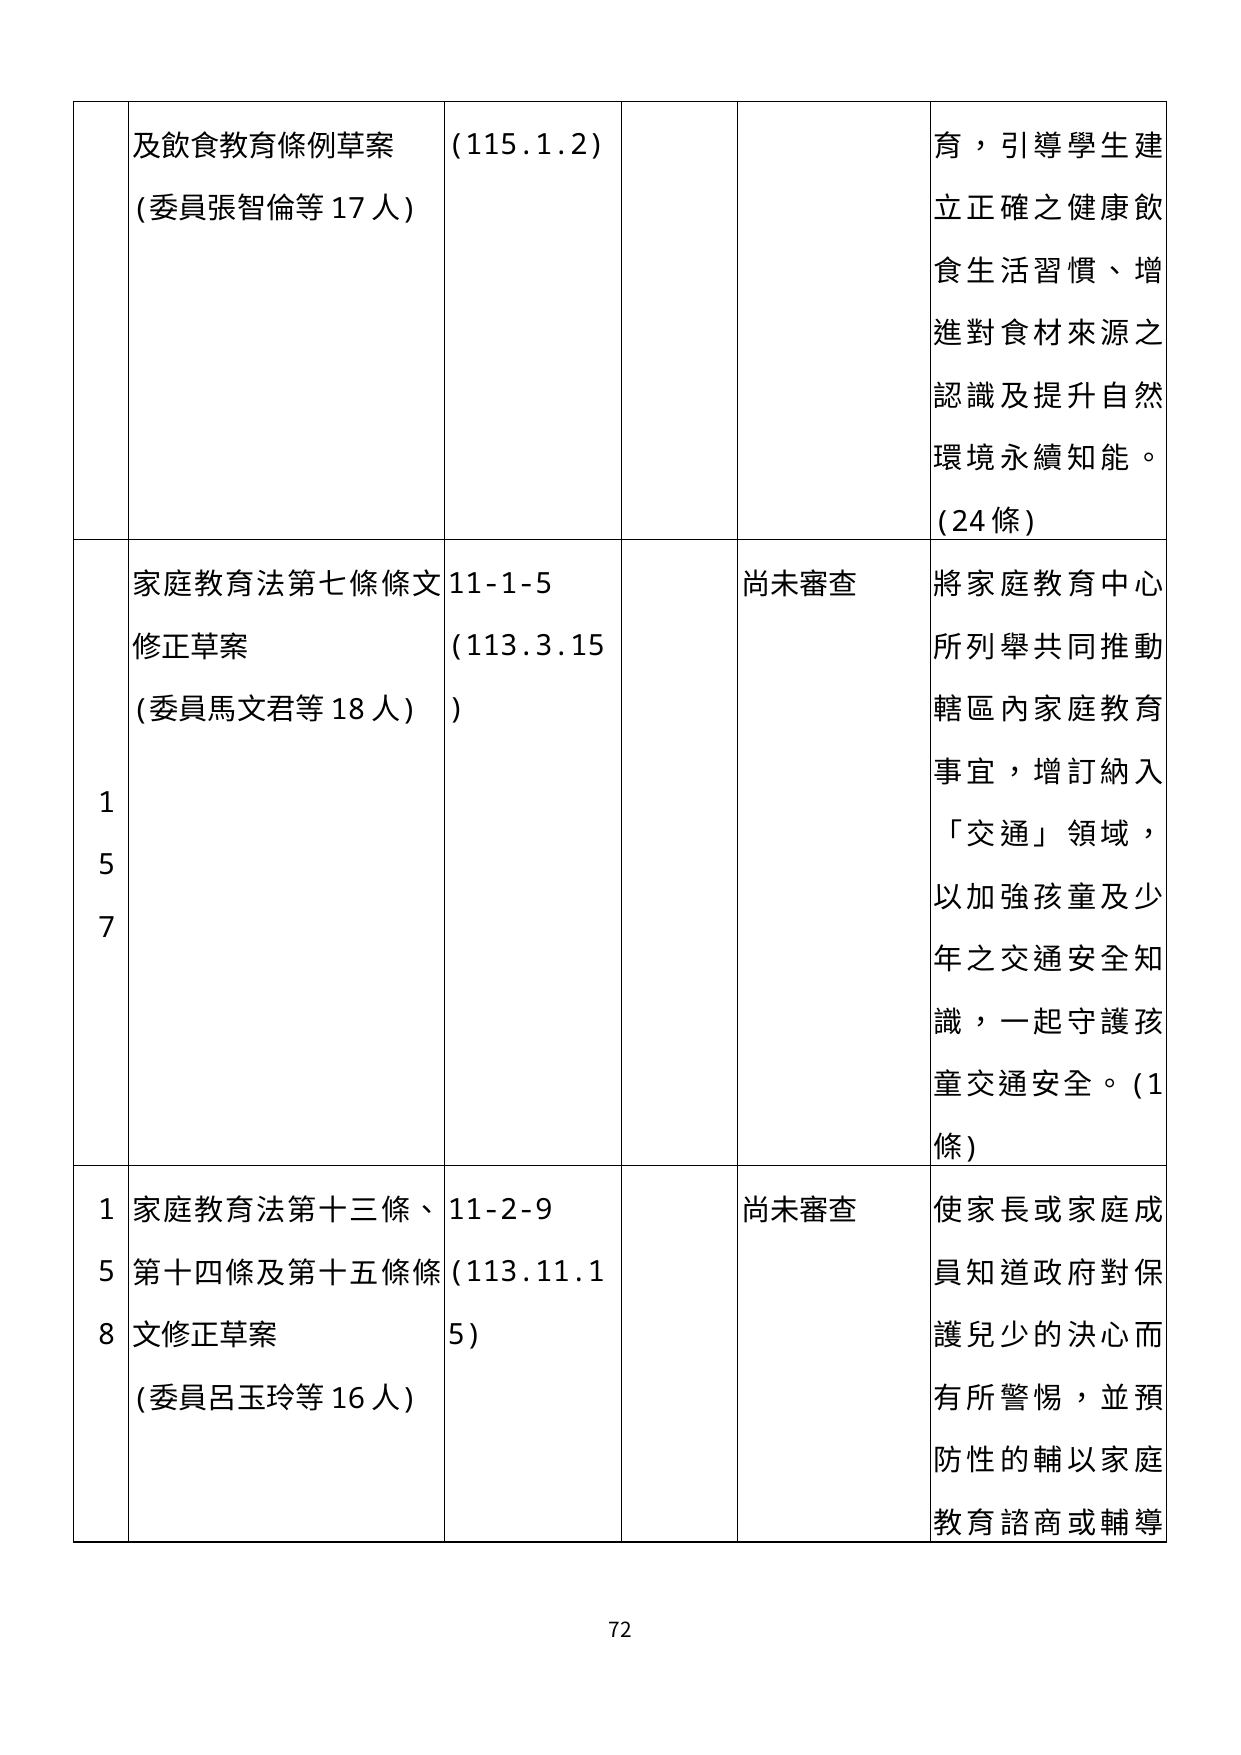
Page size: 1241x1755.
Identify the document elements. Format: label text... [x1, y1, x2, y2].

table_cell 11-2-9 (113.11.15) [445, 1166, 621, 1541]
table_cell 11-1-5 (113.3.15) [445, 540, 621, 1165]
table_cell 家庭教育法第十三條、第十四條及第十五條條文修正草案 (委員呂玉玲等16人) [129, 1166, 444, 1541]
table_cell [622, 540, 737, 1165]
table_cell 家庭教育法第七條條文修正草案 (委員馬文君等18人) [129, 540, 444, 1165]
table_cell [738, 102, 930, 539]
table_cell 育，引導學生建立正確之健康飲食生活習慣、增進對食材來源之認識及提升自然環境永續知能。(24條) [931, 102, 1166, 539]
table_cell 及飲食教育條例草案 (委員張智倫等17人) [129, 102, 444, 539]
table_cell 尚未審查 [738, 1166, 930, 1541]
table_cell [74, 1166, 128, 1541]
table_cell [74, 540, 128, 1165]
table_cell 將家庭教育中心所列舉共同推動轄區內家庭教育事宜，增訂納入「交通」領域，以加強孩童及少年之交通安全知識，一起守護孩童交通安全。(1條) [931, 540, 1166, 1165]
table_cell [622, 102, 737, 539]
table_cell [622, 1166, 737, 1541]
table_cell 尚未審查 [738, 540, 930, 1165]
table_cell 使家長或家庭成員知道政府對保護兒少的決心而有所警惕，並預防性的輔以家庭教育諮商或輔導 [931, 1166, 1166, 1541]
table_cell [74, 102, 128, 539]
table_cell (115.1.2) [445, 102, 621, 539]
